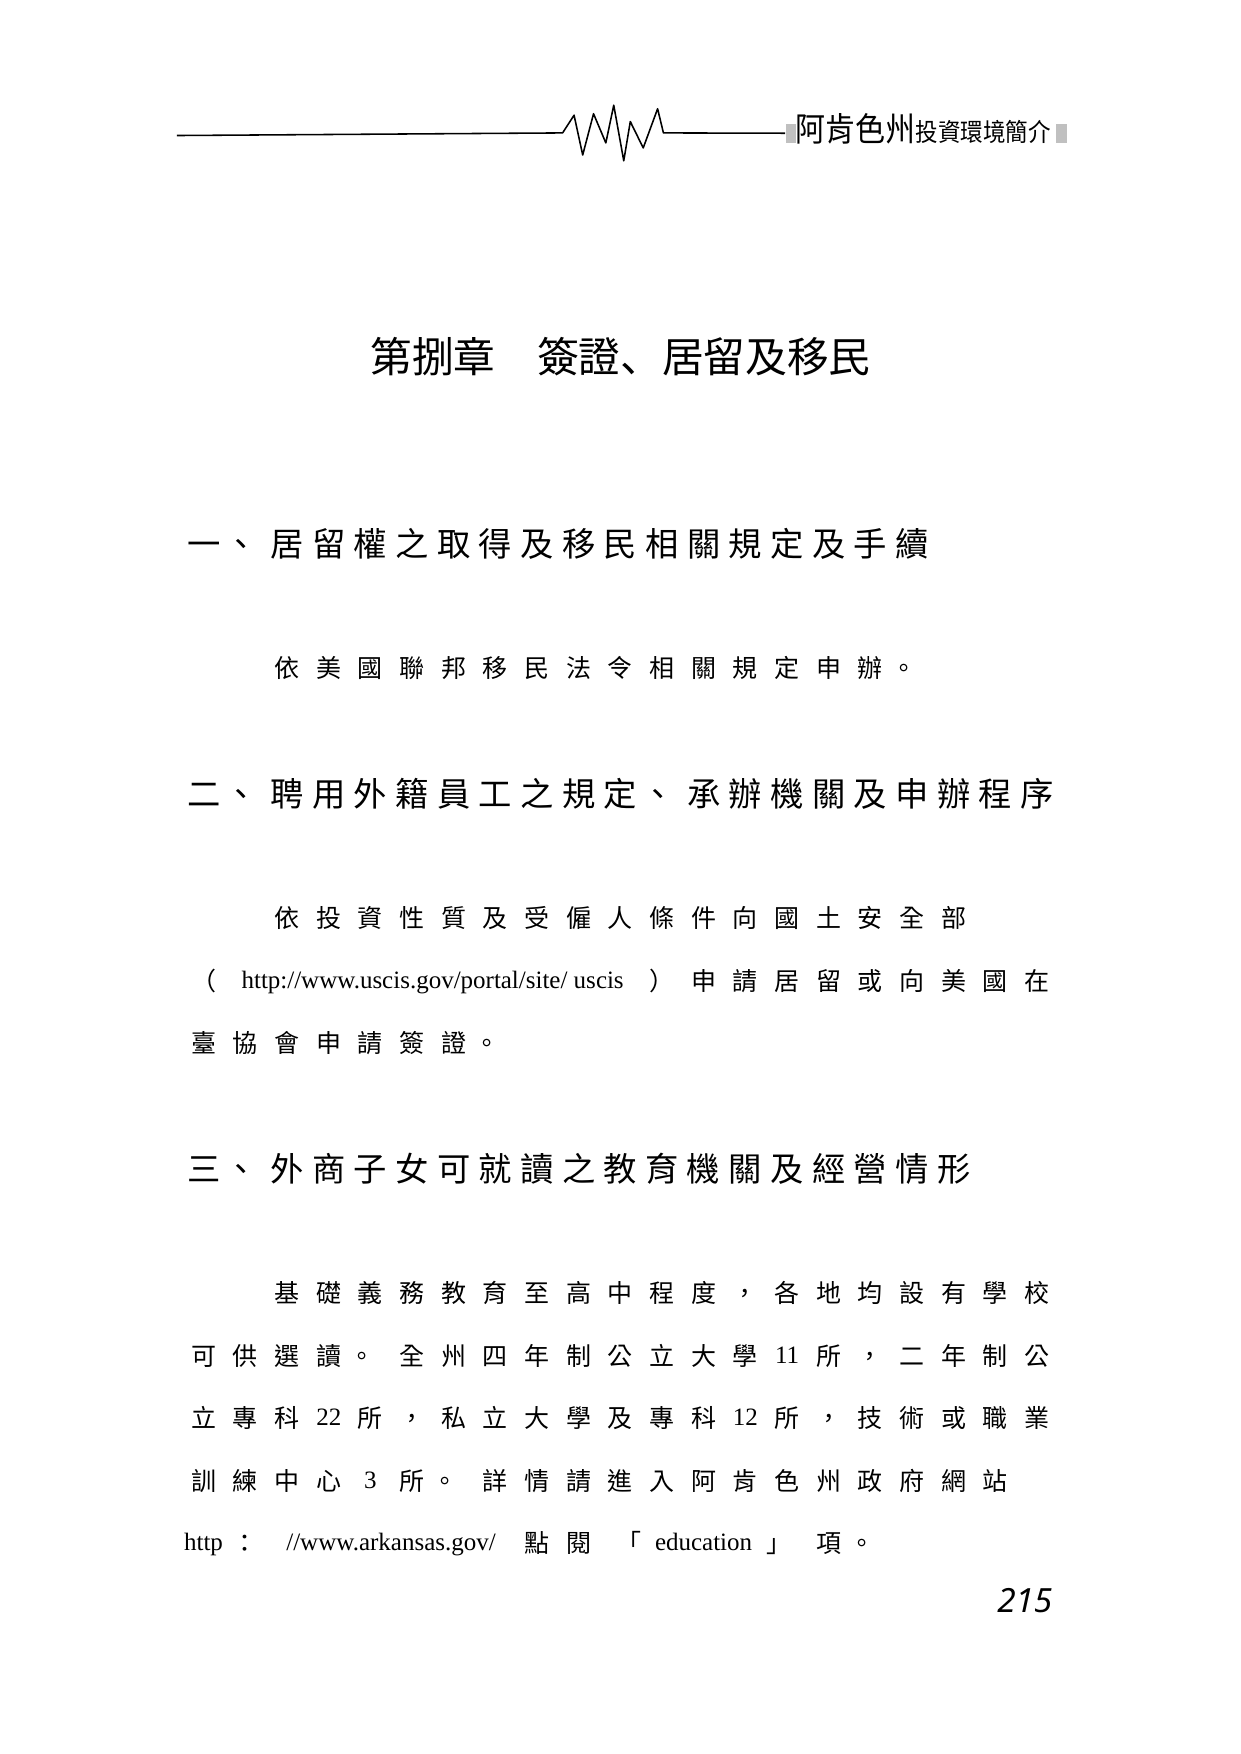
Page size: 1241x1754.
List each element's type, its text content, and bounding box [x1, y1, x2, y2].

text 二、聘用外籍員工之規定、承辦機關及申辦程序 [183, 750, 1058, 813]
text 一、居留權之取得及移民相關規定及手續 [183, 500, 1058, 563]
text 基礎義務教育至高中程度，各地均設有學校可供選讀。全州四年制公立大學11所，二年制公立專科22所，私立大學及專科12所，技術或職業訓練中心3所。詳情請進入阿肯色州政府網站http：//www.arkansas.gov/點閱「education」項。 [183, 1250, 1058, 1563]
text 依美國聯邦移民法令相關規定申辦。 [183, 625, 1058, 688]
text 三、外商子女可就讀之教育機關及經營情形 [183, 1125, 1058, 1188]
text 依投資性質及受僱人條件向國土安全部（http://www.uscis.gov/portal/site/ uscis）申請居留或向美國在臺協會申請簽證。 [183, 875, 1058, 1063]
text 第捌章 簽證、居留及移民 [183, 313, 1058, 375]
